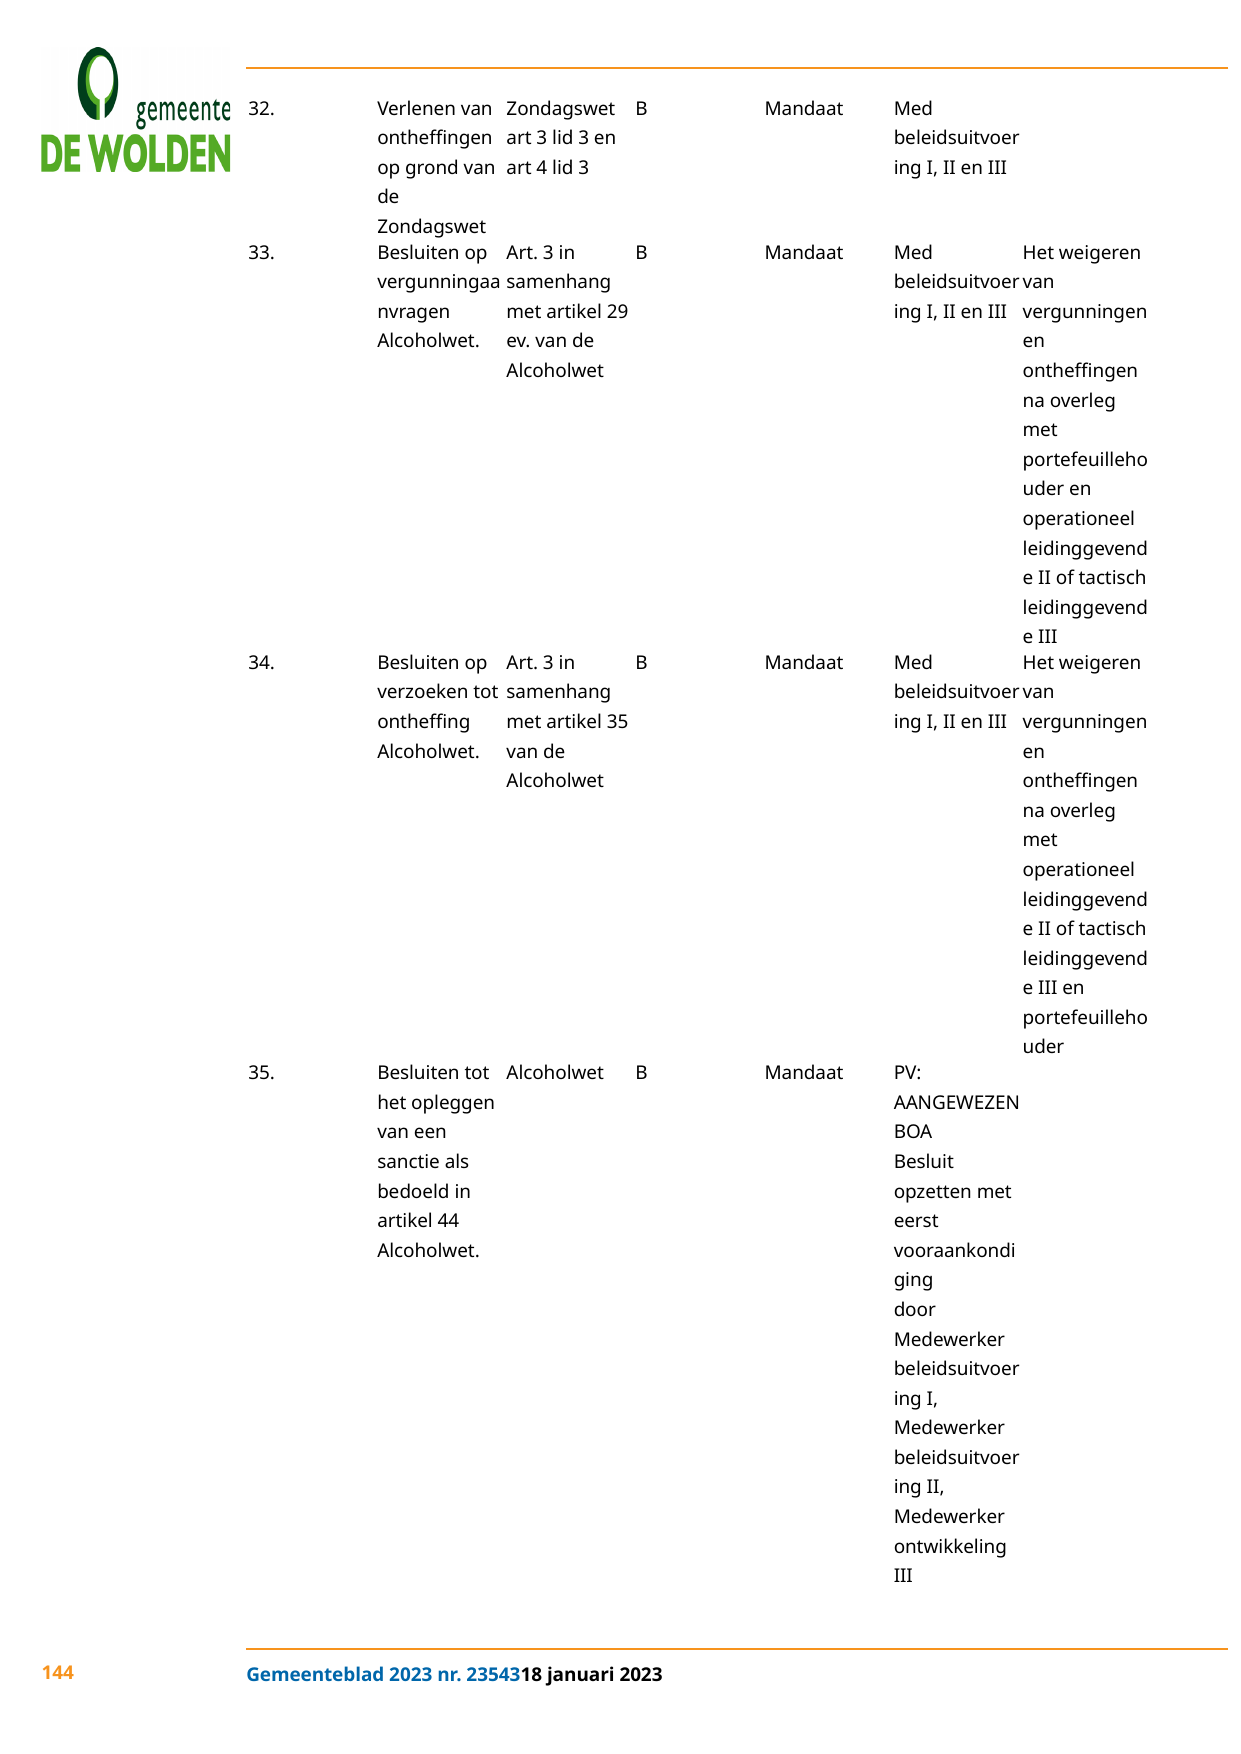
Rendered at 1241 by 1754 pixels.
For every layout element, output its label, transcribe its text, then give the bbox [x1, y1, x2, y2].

table_cell Besluiten op vergunningaanvragen Alcoholwet. [377, 239, 506, 649]
table_cell Art. 3 in samenhang met artikel 29 ev. van de Alcoholwet [506, 239, 635, 649]
table_cell [1023, 95, 1152, 239]
table_cell Alcoholwet [506, 1060, 635, 1588]
table_cell Het weigeren van vergunningen en ontheffingen na overleg met portefeuillehouder en operationeel leidinggevende II of tactisch leidinggevende III [1023, 239, 1152, 649]
table_cell Mandaat [764, 239, 893, 649]
table_cell Med beleidsuitvoering I, II en III [894, 95, 1022, 239]
table_cell Besluiten op verzoeken tot ontheffing Alcoholwet. [377, 649, 506, 1059]
table_cell [248, 649, 377, 1059]
table_cell Verlenen van ontheffingen op grond van de Zondagswet [377, 95, 506, 239]
table_cell B [635, 1060, 764, 1588]
table_cell PV: AANGEWEZEN BOA Besluit opzetten met eerst vooraankondiging door Medewerker beleidsuitvoering I, Medewerker beleidsuitvoering II, Medewerker ontwikkeling III [894, 1060, 1022, 1588]
table_cell B [635, 95, 764, 239]
table_cell Het weigeren van vergunningen en ontheffingen na overleg met operationeel leidinggevende II of tactisch leidinggevende III en portefeuillehouder [1023, 649, 1152, 1059]
table_cell Mandaat [764, 1060, 893, 1588]
table_cell Besluiten tot het opleggen van een sanctie als bedoeld in artikel 44 Alcoholwet. [377, 1060, 506, 1588]
table_cell Mandaat [764, 649, 893, 1059]
table_cell [1023, 1060, 1152, 1588]
table_cell Art. 3 in samenhang met artikel 35 van de Alcoholwet [506, 649, 635, 1059]
table_cell Mandaat [764, 95, 893, 239]
table_cell Med beleidsuitvoering I, II en III [894, 649, 1022, 1059]
table_cell Zondagswet art 3 lid 3 en art 4 lid 3 [506, 95, 635, 239]
table_cell Med beleidsuitvoering I, II en III [894, 239, 1022, 649]
table_cell B [635, 239, 764, 649]
picture [41, 47, 231, 172]
table_cell B [635, 649, 764, 1059]
table_cell [248, 1060, 377, 1588]
table_cell [248, 239, 377, 649]
table_cell [248, 95, 377, 239]
